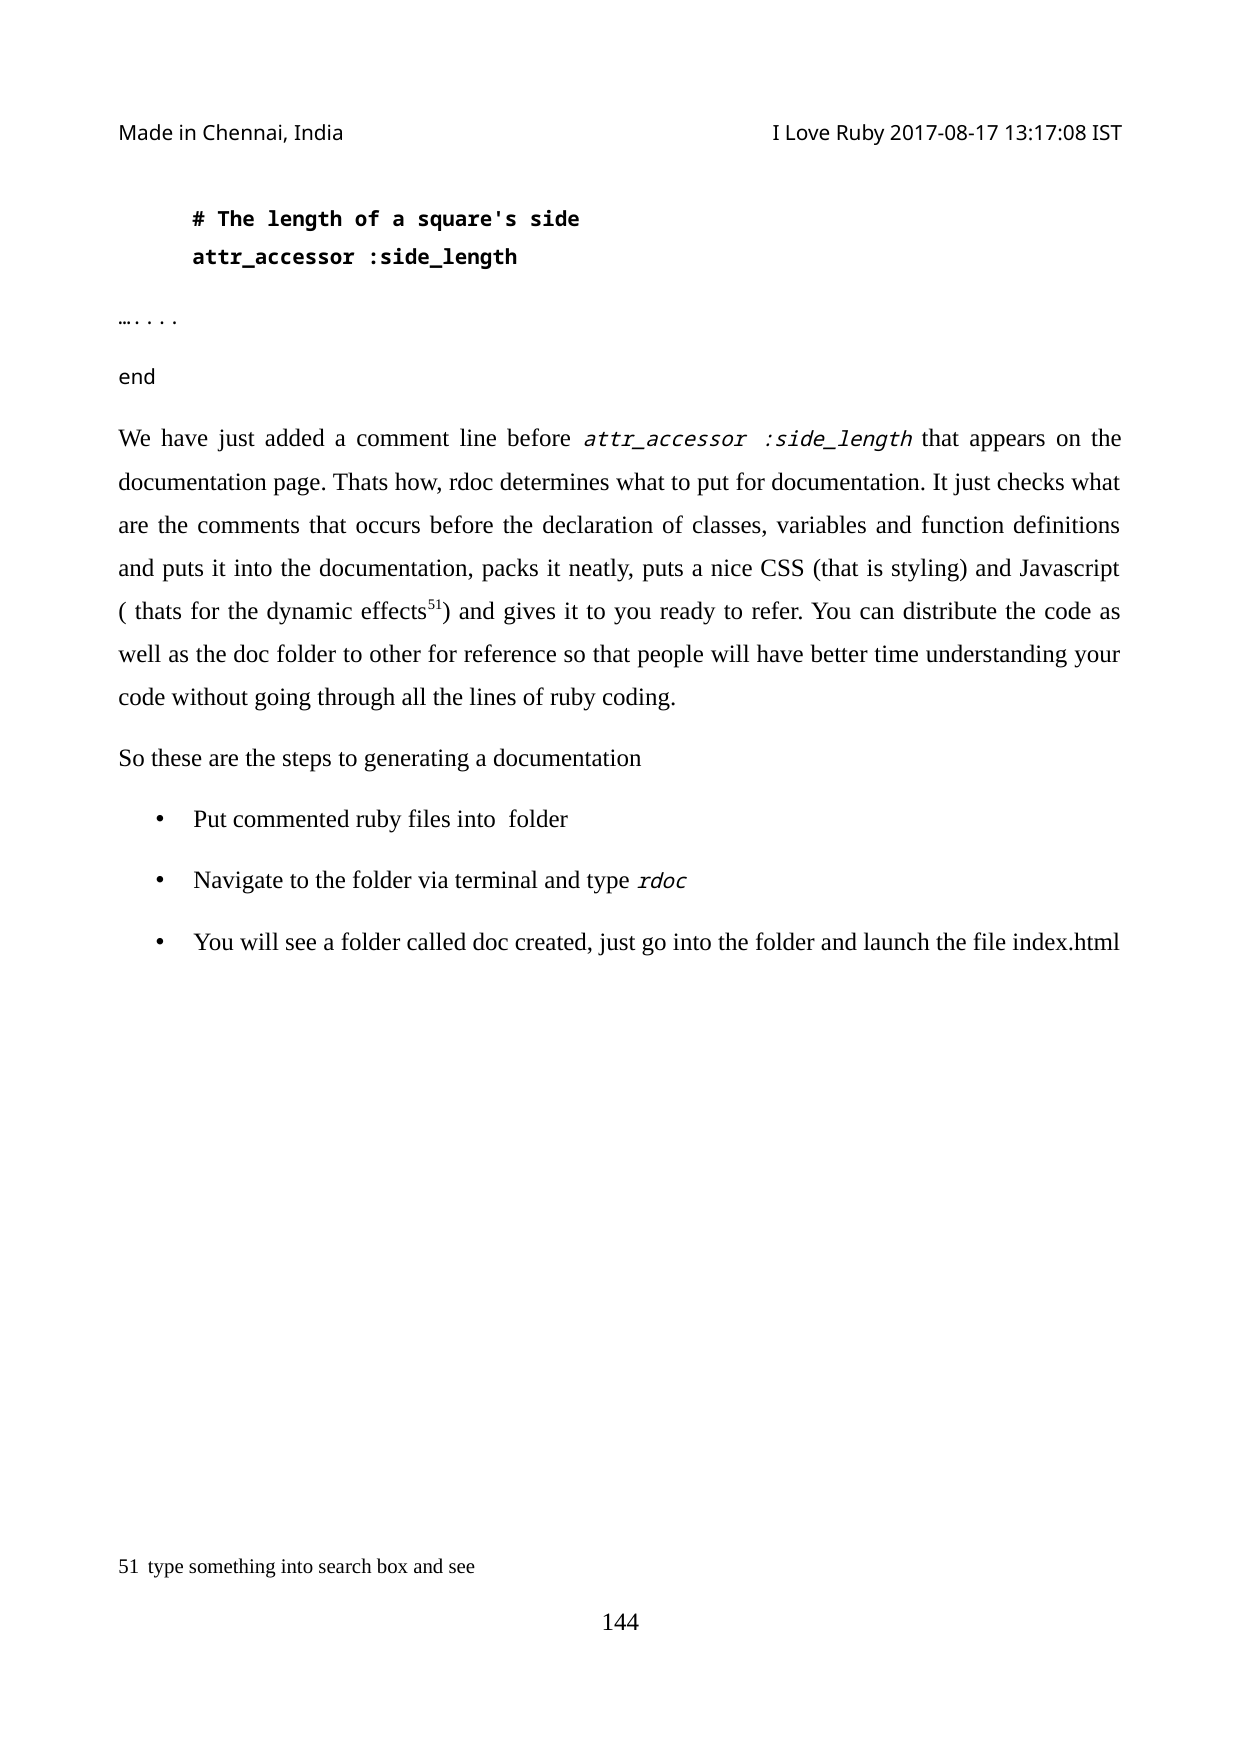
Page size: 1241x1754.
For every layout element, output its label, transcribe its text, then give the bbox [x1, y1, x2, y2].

list Navigate to the folder via terminal and type rdoc [156, 865, 1122, 894]
text So these are the steps to generating a documentation [118, 743, 1122, 772]
text ….... [118, 302, 1122, 331]
list You will see a folder called doc created, just go into the folder and launch the file index.html [156, 927, 1122, 955]
text end [118, 362, 1122, 391]
text # The length of a square's side [118, 204, 1122, 233]
list Put commented ruby files into folder [156, 804, 1122, 833]
text attr_accessor :side_length [118, 242, 1122, 270]
text type something into search box and see [118, 1553, 1122, 1578]
text We have just added a comment line before attr_accessor :side_length that appears on the documentation page. Thats how, rdoc determines what to put for documentation. It just checks what are the comments that occurs before the declaration of classes, variables and function definitions and puts it into the documentation, packs it neatly, puts a nice CSS (that is styling) and Javascript ( thats for the dynamic effects) and gives it to you ready to refer. You can distribute the code as well as the doc folder to other for reference so that people will have better time understanding your code without going through all the lines of ruby coding. [118, 423, 1122, 711]
